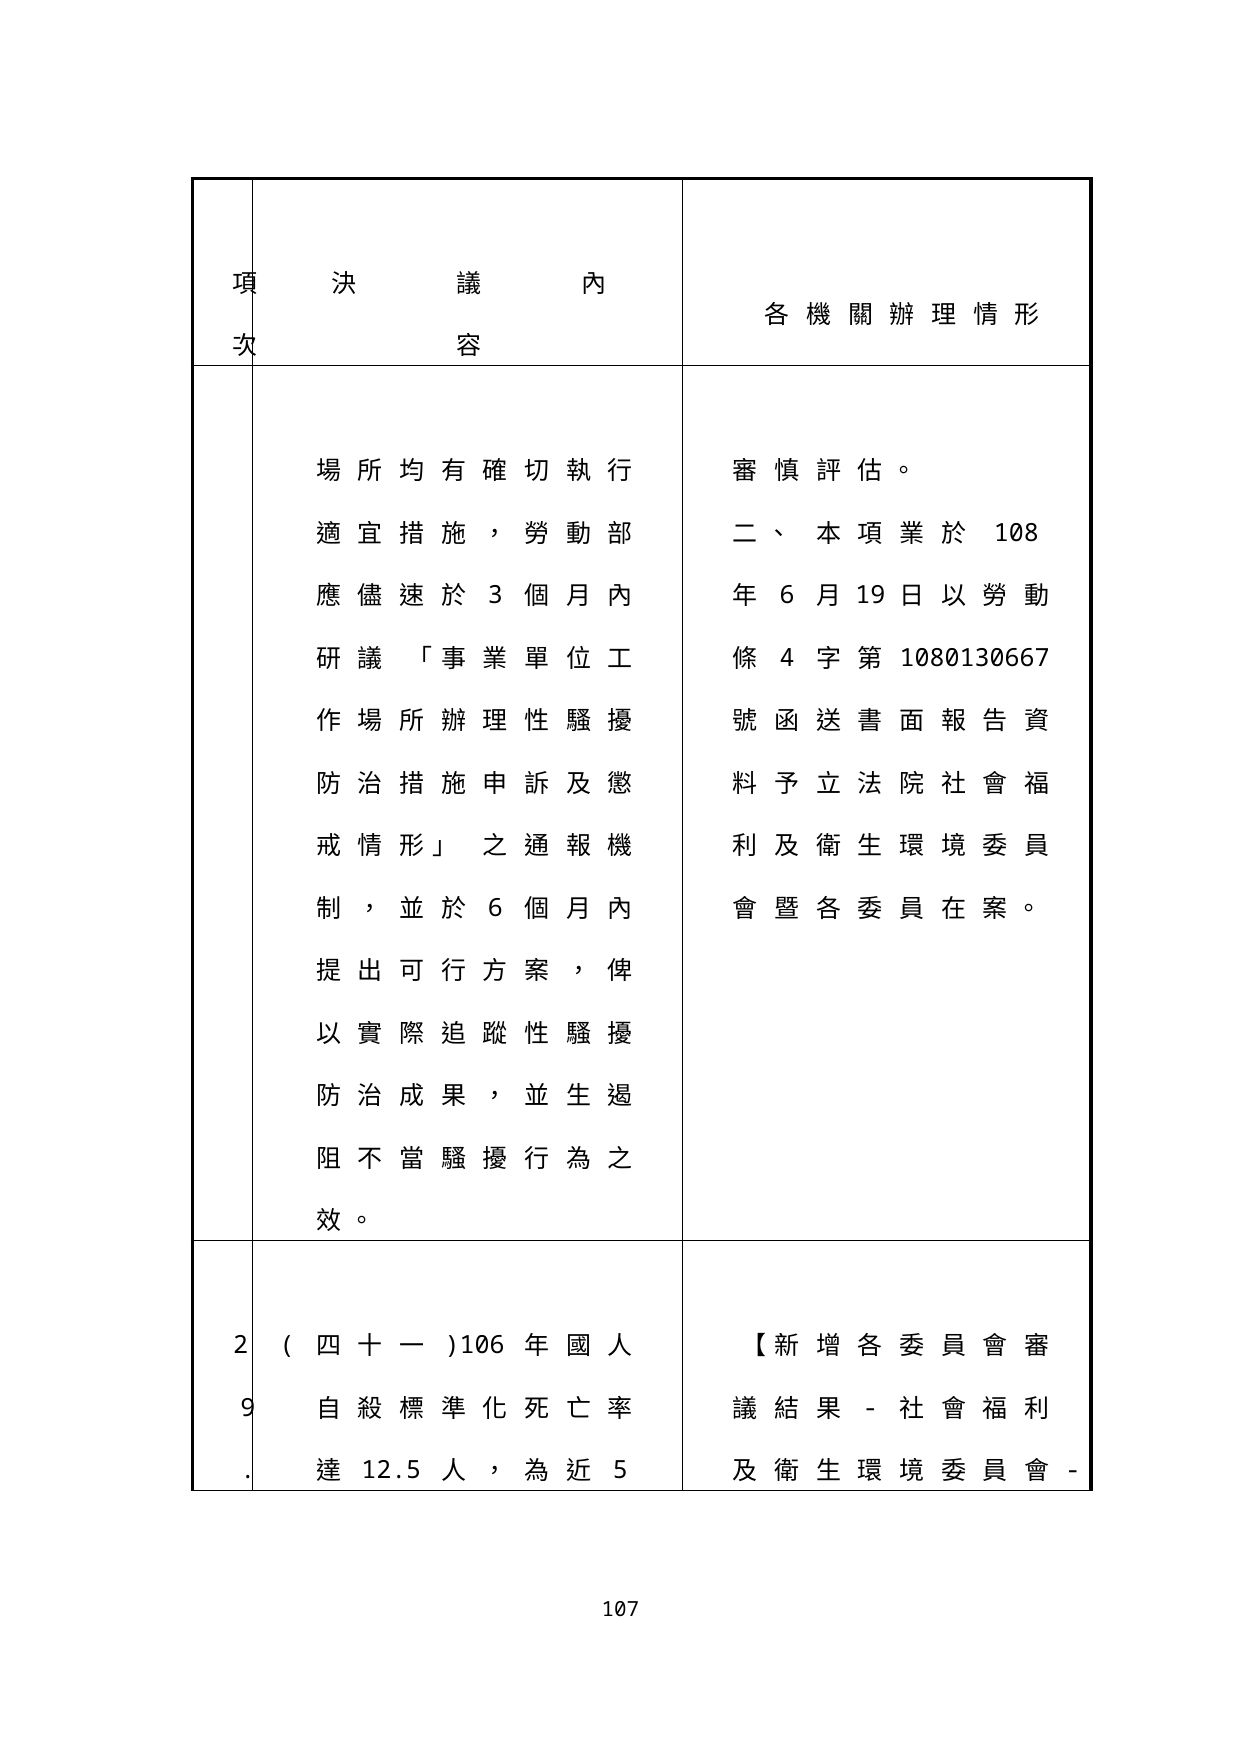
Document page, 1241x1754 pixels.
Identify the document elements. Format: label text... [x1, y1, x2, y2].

table_header 項次 [194, 180, 252, 365]
table_cell 29. [194, 1241, 252, 1490]
table_header 決 議 內 容 [253, 180, 682, 365]
table_cell 【新增各委員會審議結果-社會福利及衛生環境委員會- [683, 1241, 1089, 1490]
table_cell 審慎評估。 二、本項業於108年6月19日以勞動條4字第1080130667號函送書面報告資料予立法院社會福利及衛生環境委員會暨各委員在案。 [683, 366, 1089, 1240]
table_header 各機關辦理情形 [683, 180, 1089, 365]
table_cell 28. [194, 366, 252, 1240]
table_cell (四十一)106年國人自殺標準化死亡率達12.5人，為近5 [253, 1241, 682, 1490]
table_cell 場所均有確切執行適宜措施，勞動部應儘速於3個月內研議「事業單位工作場所辦理性騷擾防治措施申訴及懲戒情形」之通報機制，並於6個月內提出可行方案，俾以實際追蹤性騷擾防治成果，並生遏阻不當騷擾行為之效。 [253, 366, 682, 1240]
